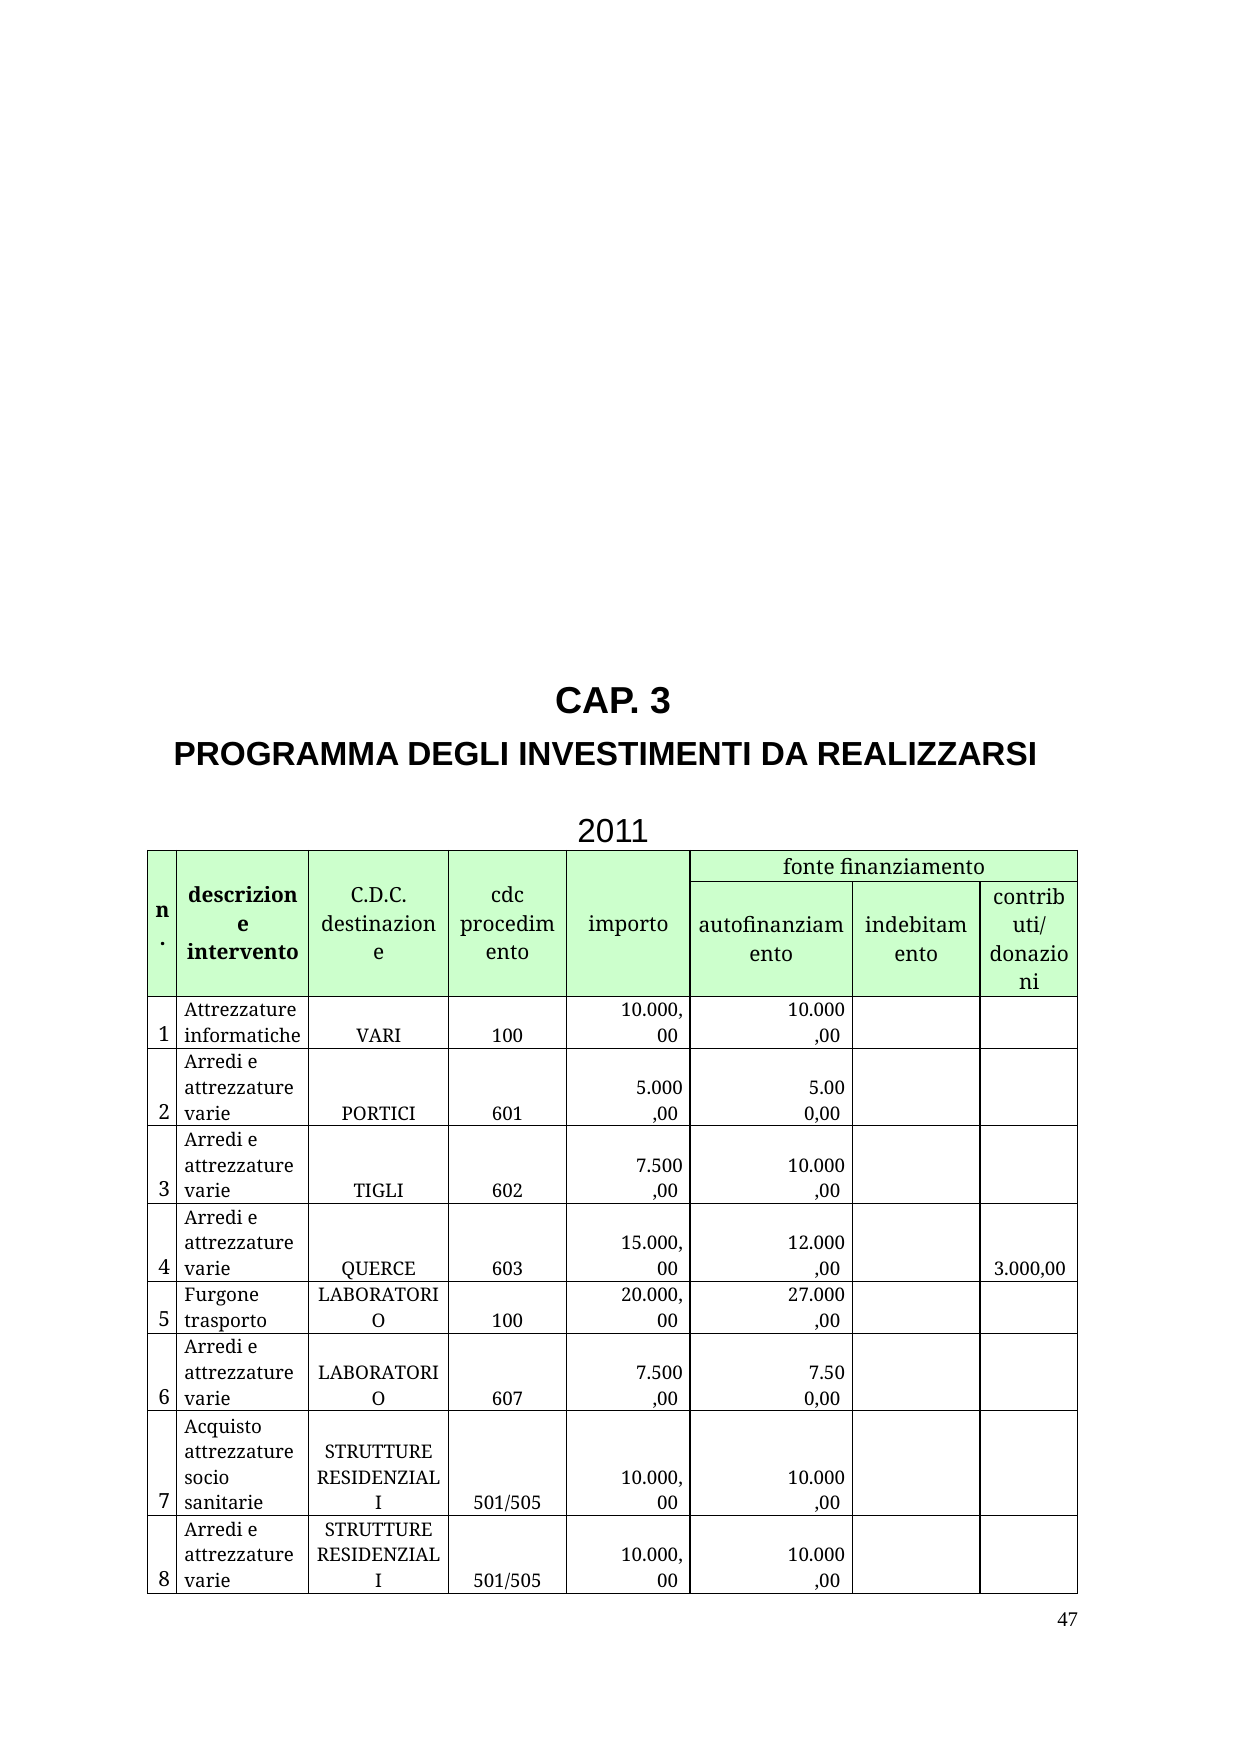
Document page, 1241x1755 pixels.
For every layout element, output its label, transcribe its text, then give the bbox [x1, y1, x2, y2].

table_cell 4 [148, 1204, 176, 1281]
table_cell VARI [309, 997, 448, 1048]
table_cell [853, 1204, 979, 1281]
table_cell 5.000,00 [691, 1049, 852, 1125]
table_cell Acquisto attrezzature socio sanitarie [177, 1411, 308, 1515]
table_cell 100 [449, 1282, 566, 1333]
table_cell 100 [449, 997, 566, 1048]
table_cell 3 [148, 1126, 176, 1203]
table_cell [853, 1334, 979, 1410]
table_cell [981, 1126, 1077, 1203]
table_cell 1 [148, 997, 176, 1048]
table_cell 7.500,00 [567, 1126, 689, 1203]
table_cell TIGLI [309, 1126, 448, 1203]
table_cell contributi/donazioni [981, 882, 1077, 996]
table_cell Attrezzature informatiche [177, 997, 308, 1048]
text CAP. 3 [148, 679, 1078, 722]
table_cell 5 [148, 1282, 176, 1333]
table_cell 10.000,00 [691, 997, 852, 1048]
table_cell 603 [449, 1204, 566, 1281]
table_cell 7 [148, 1411, 176, 1515]
text 2011 [148, 811, 1078, 850]
table_cell [853, 1411, 979, 1515]
table_header C.D.C. destinazione [309, 851, 448, 996]
table_cell 10.000,00 [691, 1516, 852, 1593]
table_cell 10.000,00 [691, 1411, 852, 1515]
table_cell 27.000,00 [691, 1282, 852, 1333]
table_cell [981, 1516, 1077, 1593]
table_cell [981, 1049, 1077, 1125]
table_cell 6 [148, 1334, 176, 1410]
table_cell [853, 1516, 979, 1593]
table_cell 607 [449, 1334, 566, 1410]
table_cell Arredi e attrezzature varie [177, 1516, 308, 1593]
table_cell 7.500,00 [567, 1334, 689, 1410]
table_cell [853, 997, 979, 1048]
text PROGRAMMA DEGLI INVESTIMENTI DA REALIZZARSI [148, 734, 1063, 773]
table_cell autofinanziamento [691, 882, 852, 996]
table_cell LABORATORIO [309, 1334, 448, 1410]
table_cell 12.000,00 [691, 1204, 852, 1281]
table_header fonte finanziamento [691, 851, 1077, 881]
table_cell Arredi e attrezzature varie [177, 1126, 308, 1203]
table_header cdc procedimento [449, 851, 566, 996]
table_cell 601 [449, 1049, 566, 1125]
table_cell [981, 1334, 1077, 1410]
table_cell [981, 1282, 1077, 1333]
table_cell Arredi e attrezzature varie [177, 1334, 308, 1410]
table_cell 501/505 [449, 1516, 566, 1593]
table_cell indebitamento [853, 882, 979, 996]
table_header importo [567, 851, 689, 996]
table_cell Arredi e attrezzature varie [177, 1049, 308, 1125]
table_cell 10.000,00 [567, 1516, 689, 1593]
table_cell 10.000,00 [567, 997, 689, 1048]
table_cell [981, 997, 1077, 1048]
table_cell STRUTTURE RESIDENZIALI [309, 1516, 448, 1593]
table_cell 10.000,00 [567, 1411, 689, 1515]
table_cell 8 [148, 1516, 176, 1593]
table_cell 20.000,00 [567, 1282, 689, 1333]
table_cell 602 [449, 1126, 566, 1203]
table_cell 15.000,00 [567, 1204, 689, 1281]
table_cell [853, 1282, 979, 1333]
table_header n. [148, 851, 176, 996]
table_cell 7.500,00 [691, 1334, 852, 1410]
table_cell 10.000,00 [691, 1126, 852, 1203]
table_cell [981, 1411, 1077, 1515]
table_cell Furgone trasporto [177, 1282, 308, 1333]
table_header descrizione intervento [177, 851, 308, 996]
table_cell 2 [148, 1049, 176, 1125]
table_cell 3.000,00 [981, 1204, 1077, 1281]
table_cell LABORATORIO [309, 1282, 448, 1333]
table_cell STRUTTURE RESIDENZIALI [309, 1411, 448, 1515]
table_cell [853, 1126, 979, 1203]
table_cell PORTICI [309, 1049, 448, 1125]
table_cell Arredi e attrezzature varie [177, 1204, 308, 1281]
table_cell QUERCE [309, 1204, 448, 1281]
table_cell 501/505 [449, 1411, 566, 1515]
table_cell [853, 1049, 979, 1125]
table_cell 5.000,00 [567, 1049, 689, 1125]
